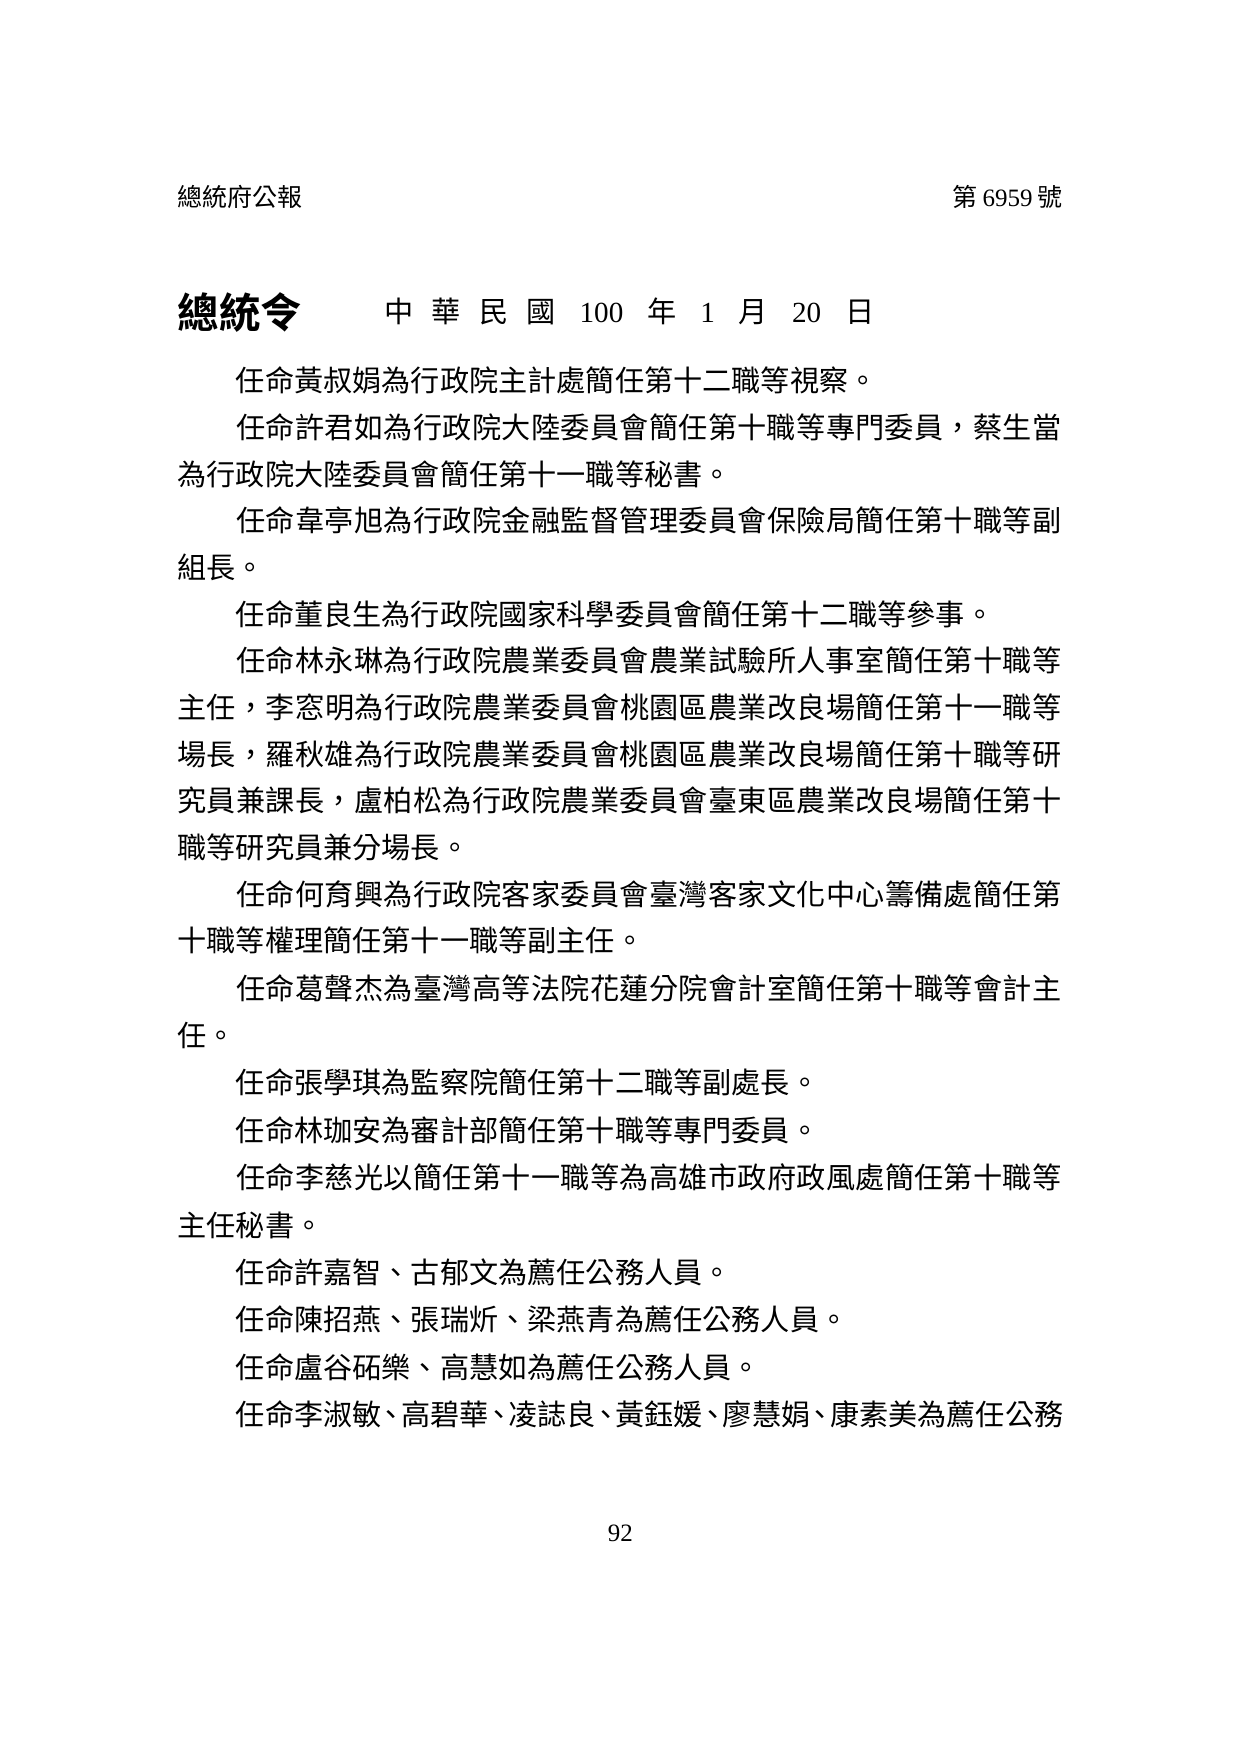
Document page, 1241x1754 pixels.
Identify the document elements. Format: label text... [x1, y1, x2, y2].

table_header 中華民國100年1月20日 [381, 266, 877, 354]
text 任命林永琳為行政院農業委員會農業試驗所人事室簡任第十職等主任，李窓明為行政院農業委員會桃園區農業改良場簡任第十一職等場長，羅秋雄為行政院農業委員會桃園區農業改良場簡任第十職等研究員兼課長，盧柏松為行政院農業委員會臺東區農業改良場簡任第十職等研究員兼分場長。 [177, 634, 1063, 868]
text 任命盧谷砳樂、高慧如為薦任公務人員。 [177, 1340, 1063, 1388]
text 任命張學琪為監察院簡任第十二職等副處長。 [177, 1056, 1063, 1103]
text 任命李淑敏、高碧華、凌誌良、黃鈺媛、廖慧娟、康素美為薦任公務 [177, 1388, 1063, 1435]
text 任命陳招燕、張瑞炘、梁燕青為薦任公務人員。 [177, 1293, 1063, 1340]
text 任命李慈光以簡任第十一職等為高雄市政府政風處簡任第十職等主任秘書。 [177, 1151, 1063, 1246]
text 任命葛聲杰為臺灣高等法院花蓮分院會計室簡任第十職等會計主任。 [177, 961, 1063, 1056]
text 任命董良生為行政院國家科學委員會簡任第十二職等參事。 [177, 588, 1063, 634]
text 任命林珈安為審計部簡任第十職等專門委員。 [177, 1103, 1063, 1151]
text 任命許君如為行政院大陸委員會簡任第十職等專門委員，蔡生當為行政院大陸委員會簡任第十一職等秘書。 [177, 401, 1063, 494]
text 任命黃叔娟為行政院主計處簡任第十二職等視察。 [177, 354, 1063, 401]
text 任命韋亭旭為行政院金融監督管理委員會保險局簡任第十職等副組長。 [177, 494, 1063, 588]
table_header 總統令 [174, 266, 381, 354]
text 任命許嘉智、古郁文為薦任公務人員。 [177, 1246, 1063, 1293]
text 任命何育興為行政院客家委員會臺灣客家文化中心籌備處簡任第十職等權理簡任第十一職等副主任。 [177, 868, 1063, 961]
